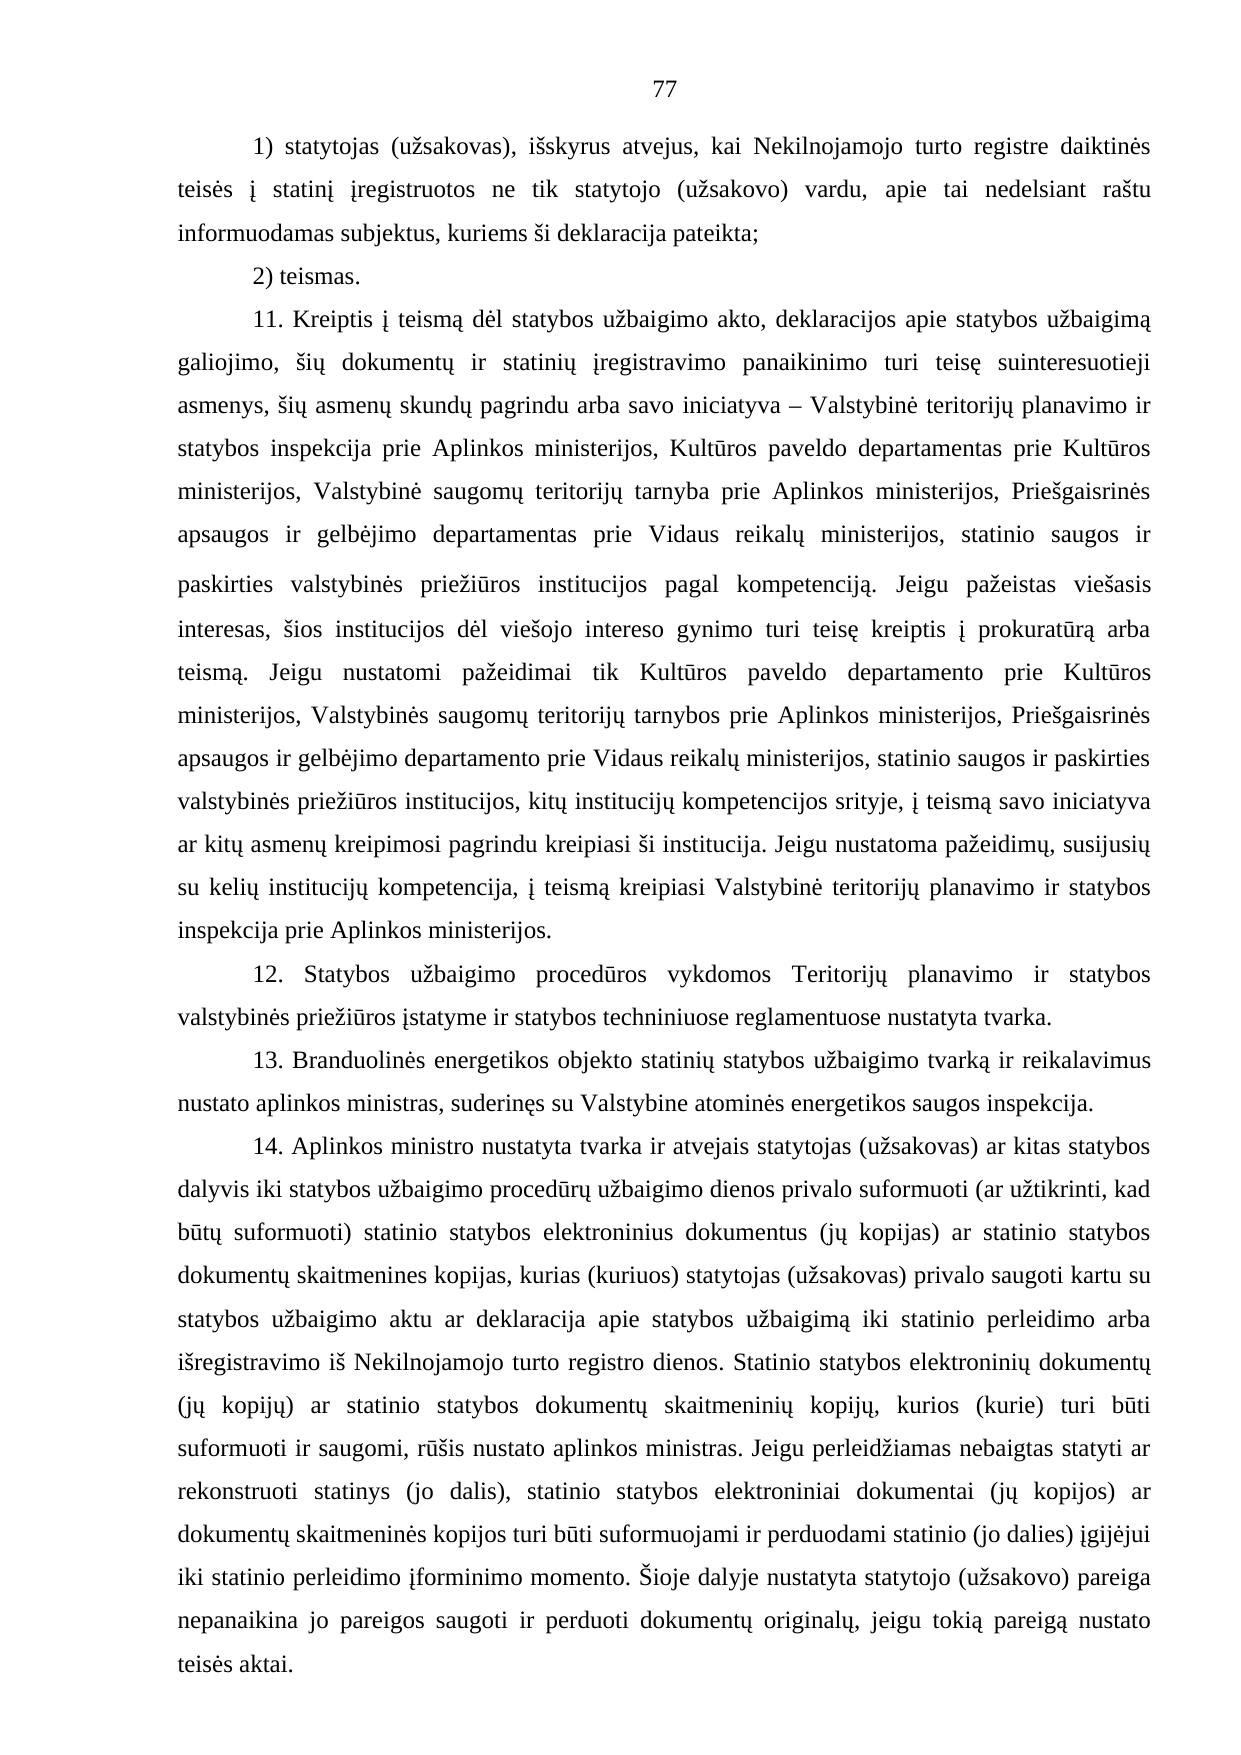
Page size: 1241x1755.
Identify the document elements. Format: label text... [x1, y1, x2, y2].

text 14. Aplinkos ministro nustatyta tvarka ir atvejais statytojas (užsakovas) ar kitas statybos dalyvis iki statybos užbaigimo procedūrų užbaigimo dienos privalo suformuoti (ar užtikrinti, kad būtų suformuoti) statinio statybos elektroninius dokumentus (jų kopijas) ar statinio statybos dokumentų skaitmenines kopijas, kurias (kuriuos) statytojas (užsakovas) privalo saugoti kartu su statybos užbaigimo aktu ar deklaracija apie statybos užbaigimą iki statinio perleidimo arba išregistravimo iš Nekilnojamojo turto registro dienos. Statinio statybos elektroninių dokumentų (jų kopijų) ar statinio statybos dokumentų skaitmeninių kopijų, kurios (kurie) turi būti suformuoti ir saugomi, rūšis nustato aplinkos ministras. Jeigu perleidžiamas nebaigtas statyti ar rekonstruoti statinys (jo dalis), statinio statybos elektroniniai dokumentai (jų kopijos) ar dokumentų skaitmeninės kopijos turi būti suformuojami ir perduodami statinio (jo dalies) įgijėjui iki statinio perleidimo įforminimo momento. Šioje dalyje nustatyta statytojo (užsakovo) pareiga nepanaikina jo pareigos saugoti ir perduoti dokumentų originalų, jeigu tokią pareigą nustato teisės aktai. [177, 1131, 1152, 1677]
text 11. Kreiptis į teismą dėl statybos užbaigimo akto, deklaracijos apie statybos užbaigimą galiojimo, šių dokumentų ir statinių įregistravimo panaikinimo turi teisę suinteresuotieji asmenys, šių asmenų skundų pagrindu arba savo iniciatyva – Valstybinė teritorijų planavimo ir statybos inspekcija prie Aplinkos ministerijos, Kultūros paveldo departamentas prie Kultūros ministerijos, Valstybinė saugomų teritorijų tarnyba prie Aplinkos ministerijos, Priešgaisrinės apsaugos ir gelbėjimo departamentas prie Vidaus reikalų ministerijos, statinio saugos ir paskirties valstybinės priežiūros institucijos pagal kompetenciją. Jeigu pažeistas viešasis interesas, šios institucijos dėl viešojo intereso gynimo turi teisę kreiptis į prokuratūrą arba teismą. Jeigu nustatomi pažeidimai tik Kultūros paveldo departamento prie Kultūros ministerijos, Valstybinės saugomų teritorijų tarnybos prie Aplinkos ministerijos, Priešgaisrinės apsaugos ir gelbėjimo departamento prie Vidaus reikalų ministerijos, statinio saugos ir paskirties valstybinės priežiūros institucijos, kitų institucijų kompetencijos srityje, į teismą savo iniciatyva ar kitų asmenų kreipimosi pagrindu kreipiasi ši institucija. Jeigu nustatoma pažeidimų, susijusių su kelių institucijų kompetencija, į teismą kreipiasi Valstybinė teritorijų planavimo ir statybos inspekcija prie Aplinkos ministerijos. [177, 304, 1152, 944]
text 13. Branduolinės energetikos objekto statinių statybos užbaigimo tvarką ir reikalavimus nustato aplinkos ministras, suderinęs su Valstybine atominės energetikos saugos inspekcija. [177, 1045, 1152, 1117]
text 2) teismas. [177, 261, 1152, 289]
text 12. Statybos užbaigimo procedūros vykdomos Teritorijų planavimo ir statybos valstybinės priežiūros įstatyme ir statybos techniniuose reglamentuose nustatyta tvarka. [177, 959, 1152, 1031]
text 1) statytojas (užsakovas), išskyrus atvejus, kai Nekilnojamojo turto registre daiktinės teisės į statinį įregistruotos ne tik statytojo (užsakovo) vardu, apie tai nedelsiant raštu informuodamas subjektus, kuriems ši deklaracija pateikta; [177, 131, 1152, 246]
